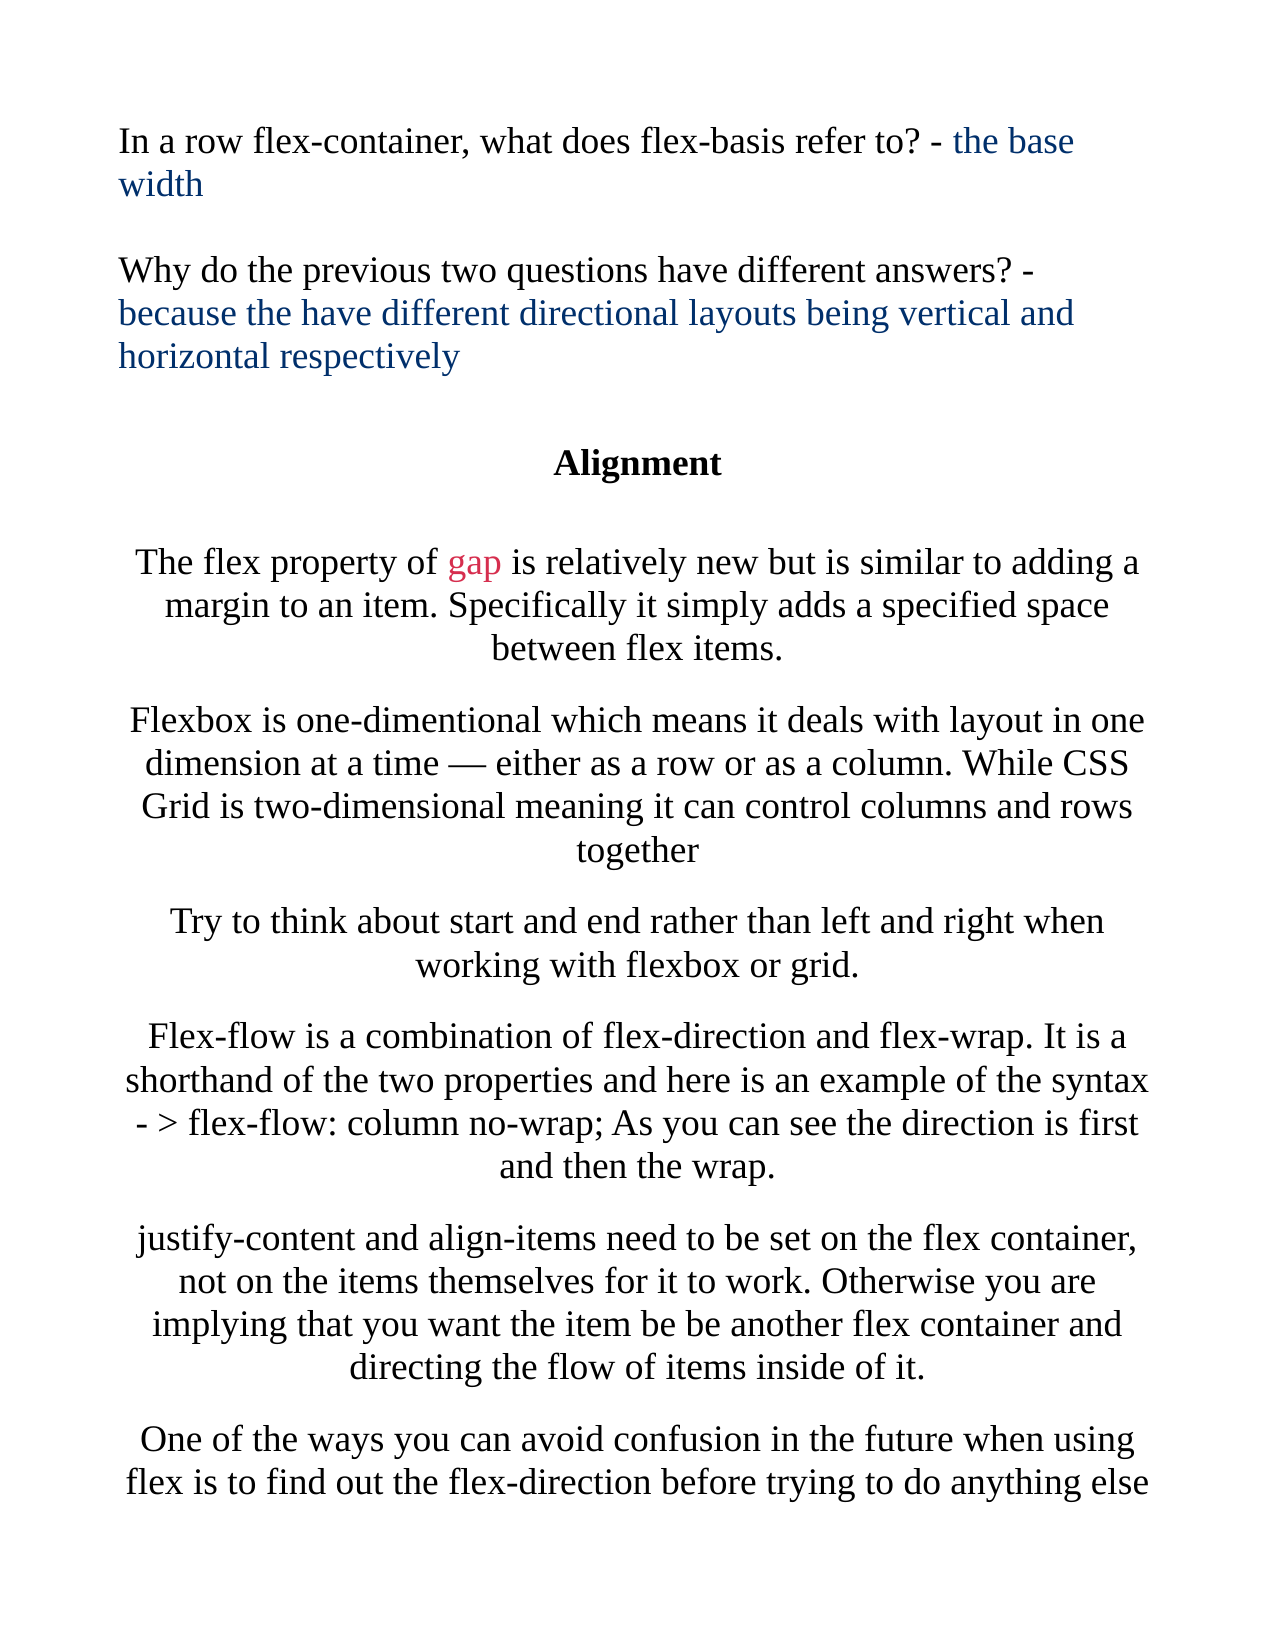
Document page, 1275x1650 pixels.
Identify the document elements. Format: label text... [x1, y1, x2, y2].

text Try to think about start and end rather than left and right when working with flexbox or grid. [118, 899, 1157, 985]
text In a row flex-container, what does flex-basis refer to? - the base width [118, 118, 1157, 204]
text The flex property of gap is relatively new but is similar to adding a margin to an item. Specifically it simply adds a specified space between flex items. [118, 539, 1157, 669]
text Flex-flow is a combination of flex-direction and flex-wrap. It is a shorthand of the two properties and here is an example of the syntax - > flex-flow: column no-wrap; As you can see the direction is first and then the wrap. [118, 1014, 1157, 1186]
text One of the ways you can avoid confusion in the future when using flex is to find out the flex-direction before trying to do anything else [118, 1416, 1157, 1503]
text justify-content and align-items need to be set on the flex container, not on the items themselves for it to work. Otherwise you are implying that you want the item be be another flex container and directing the flow of items inside of it. [118, 1215, 1157, 1388]
text Why do the previous two questions have different answers? - because the have different directional layouts being vertical and horizontal respectively [118, 247, 1157, 377]
text Flexbox is one-dimentional which means it deals with layout in one dimension at a time — either as a row or as a column. While CSS Grid is two-dimensional meaning it can control columns and rows together [118, 698, 1157, 870]
subtitle Alignment [118, 441, 1157, 484]
